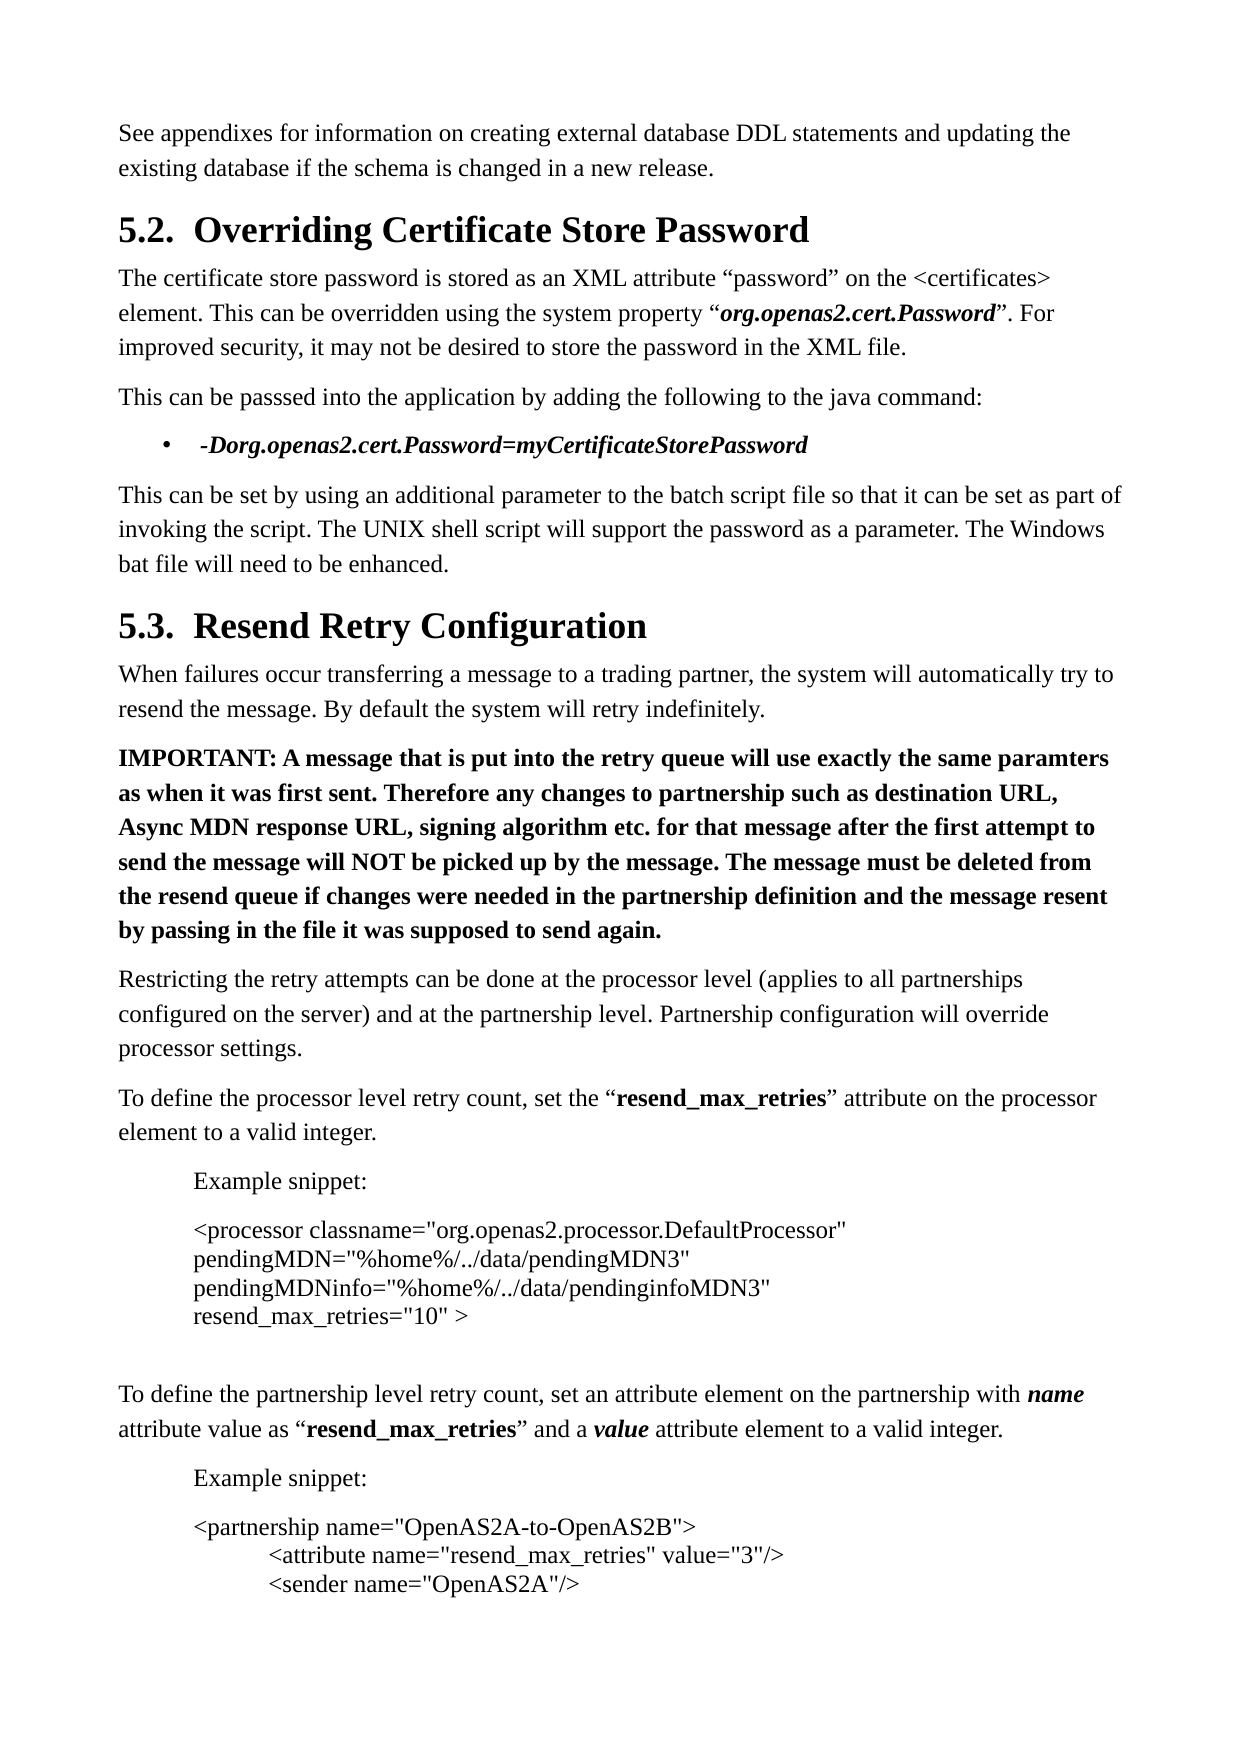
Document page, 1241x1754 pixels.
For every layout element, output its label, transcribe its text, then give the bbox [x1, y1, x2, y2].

text Example snippet: [193, 1463, 1122, 1492]
text This can be passsed into the application by adding the following to the java command: [118, 382, 1122, 410]
text This can be set by using an additional parameter to the batch script file so that it can be set as part of invoking the script. The UNIX shell script will support the password as a parameter. The Windows bat file will need to be enhanced. [118, 480, 1122, 577]
list -Dorg.openas2.cert.Password=myCertificateStorePassword [162, 431, 1122, 459]
subtitle Resend Retry Configuration [118, 604, 1122, 647]
text To define the partnership level retry count, set an attribute element on the partnership with name attribute value as “resend_max_retries” and a value attribute element to a valid integer. [118, 1379, 1122, 1442]
text <sender name="OpenAS2A"/> [193, 1569, 1122, 1598]
text To define the processor level retry count, set the “resend_max_retries” attribute on the processor element to a valid integer. [118, 1083, 1122, 1146]
text Example snippet: [193, 1166, 1122, 1195]
text Restricting the retry attempts can be done at the processor level (applies to all partnerships configured on the server) and at the partnership level. Partnership configuration will override processor settings. [118, 964, 1122, 1062]
text IMPORTANT: A message that is put into the retry queue will use exactly the same paramters as when it was first sent. Therefore any changes to partnership such as destination URL, Async MDN response URL, signing algorithm etc. for that message after the first attempt to send the message will NOT be picked up by the message. The message must be deleted from the resend queue if changes were needed in the partnership definition and the message resent by passing in the file it was supposed to send again. [118, 743, 1122, 944]
text <processor classname="org.openas2.processor.DefaultProcessor" [193, 1215, 1122, 1244]
text When failures occur transferring a message to a trading partner, the system will automatically try to resend the message. By default the system will retry indefinitely. [118, 659, 1122, 723]
subtitle Overriding Certificate Store Password [118, 208, 1122, 251]
text The certificate store password is stored as an XML attribute “password” on the <certificates> element. This can be overridden using the system property “org.openas2.cert.Password”. For improved security, it may not be desired to store the password in the XML file. [118, 263, 1122, 361]
text pendingMDNinfo="%home%/../data/pendinginfoMDN3" [193, 1273, 1122, 1301]
text <partnership name="OpenAS2A-to-OpenAS2B"> [193, 1512, 1122, 1541]
text resend_max_retries="10" > [193, 1301, 1122, 1330]
text pendingMDN="%home%/../data/pendingMDN3" [193, 1244, 1122, 1273]
text <attribute name="resend_max_retries" value="3"/> [193, 1541, 1122, 1569]
text See appendixes for information on creating external database DDL statements and updating the existing database if the schema is changed in a new release. [118, 118, 1122, 181]
